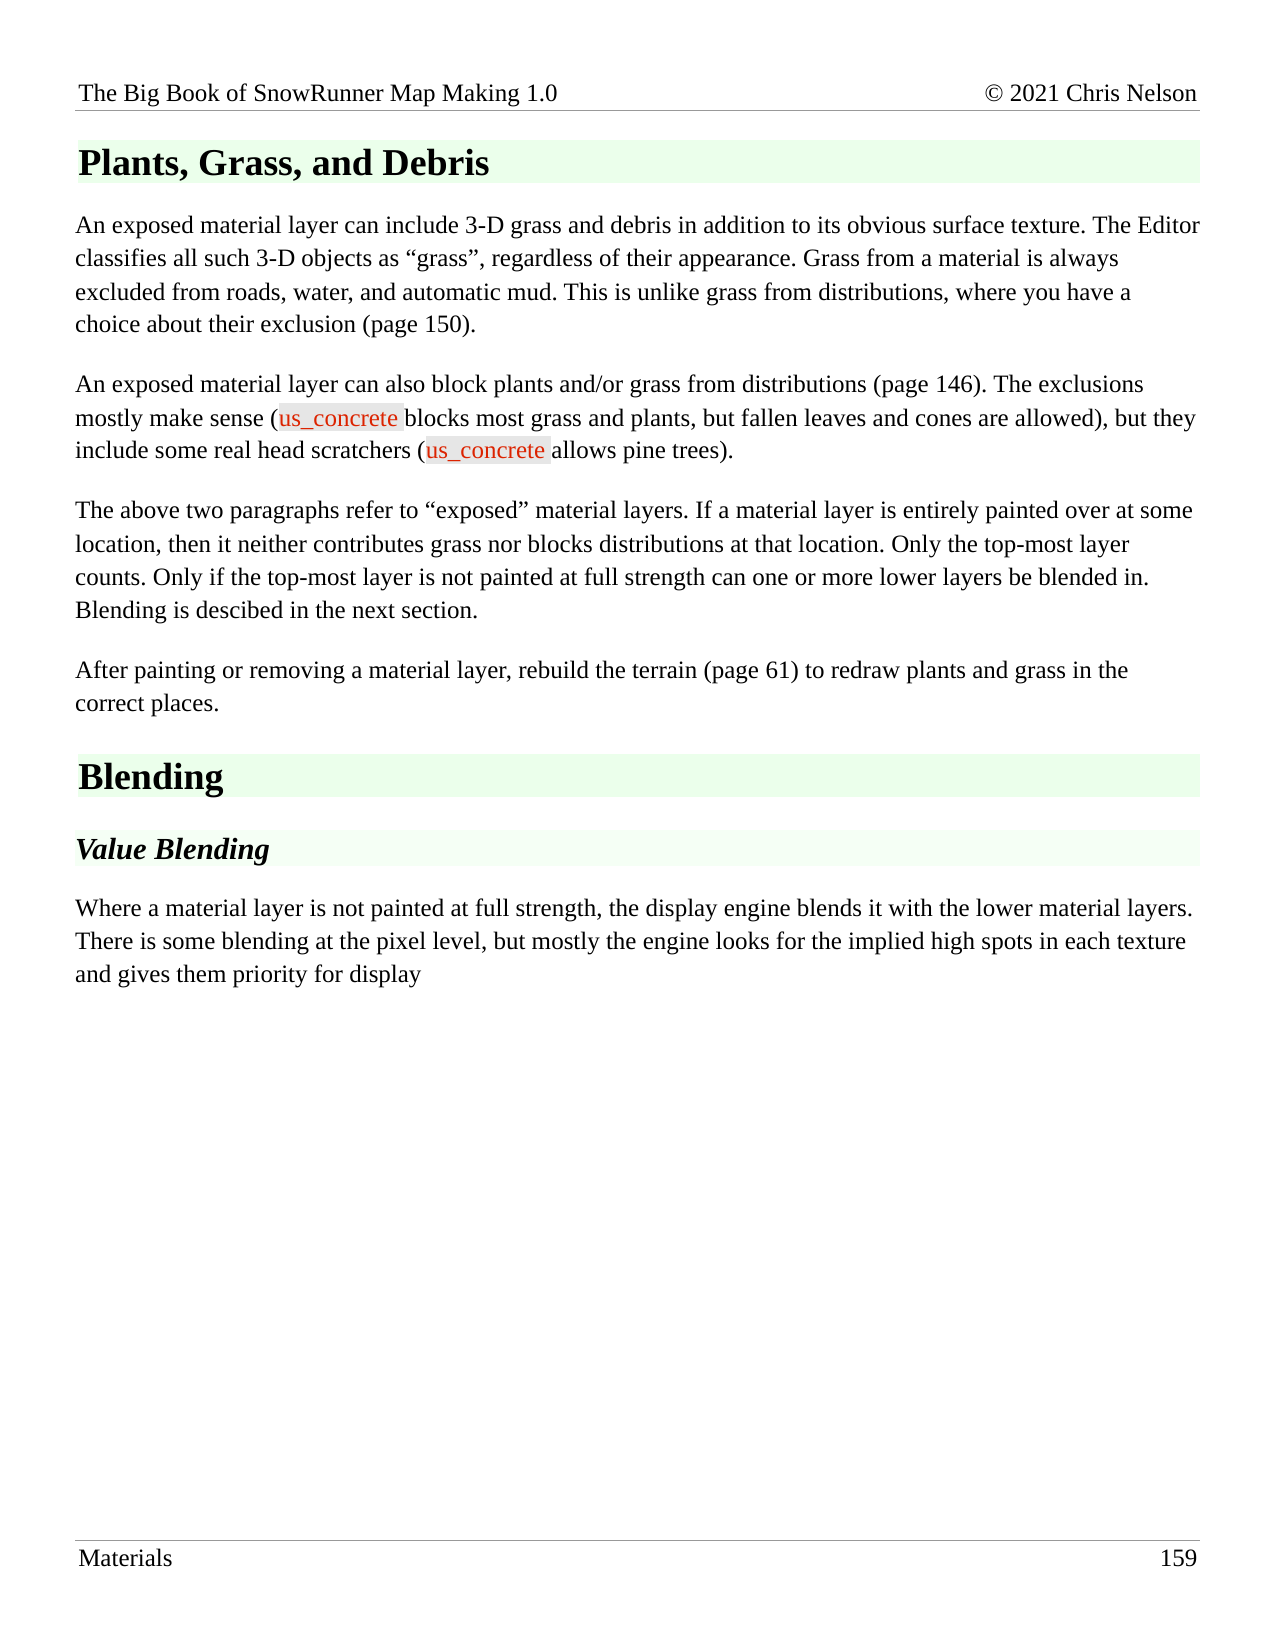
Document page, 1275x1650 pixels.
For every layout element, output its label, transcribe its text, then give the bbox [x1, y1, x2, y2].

text Where a material layer is not painted at full strength, the display engine blends it with the lower material layers. There is some blending at the pixel level, but mostly the engine looks for the implied high spots in each texture and gives them priority for display [75, 893, 1200, 987]
text An exposed material layer can also block plants and/or grass from distributions (page 146). The exclusions mostly make sense (us_concrete blocks most grass and plants, but fallen leaves and cones are allowed), but they include some real head scratchers (us_concrete allows pine trees). [75, 369, 1200, 464]
text The above two paragraphs refer to “exposed” material layers. If a material layer is entirely painted over at some location, then it neither contributes grass nor blocks distributions at that location. Only the top-most layer counts. Only if the top-most layer is not painted at full strength can one or more lower layers be blended in. Blending is descibed in the next section. [75, 496, 1200, 623]
subtitle Blending [78, 754, 1200, 797]
subtitle Plants, Grass, and Debris [78, 140, 1200, 183]
text After painting or removing a material layer, rebuild the terrain (page 61) to redraw plants and grass in the correct places. [75, 655, 1200, 716]
text An exposed material layer can include 3‑D grass and debris in addition to its obvious surface texture. The Editor classifies all such 3‑D objects as “grass”, regardless of their appearance. Grass from a material is always excluded from roads, water, and automatic mud. This is unlike grass from distributions, where you have a choice about their exclusion (page 150). [75, 211, 1200, 338]
subtitle Value Blending [75, 830, 1200, 866]
